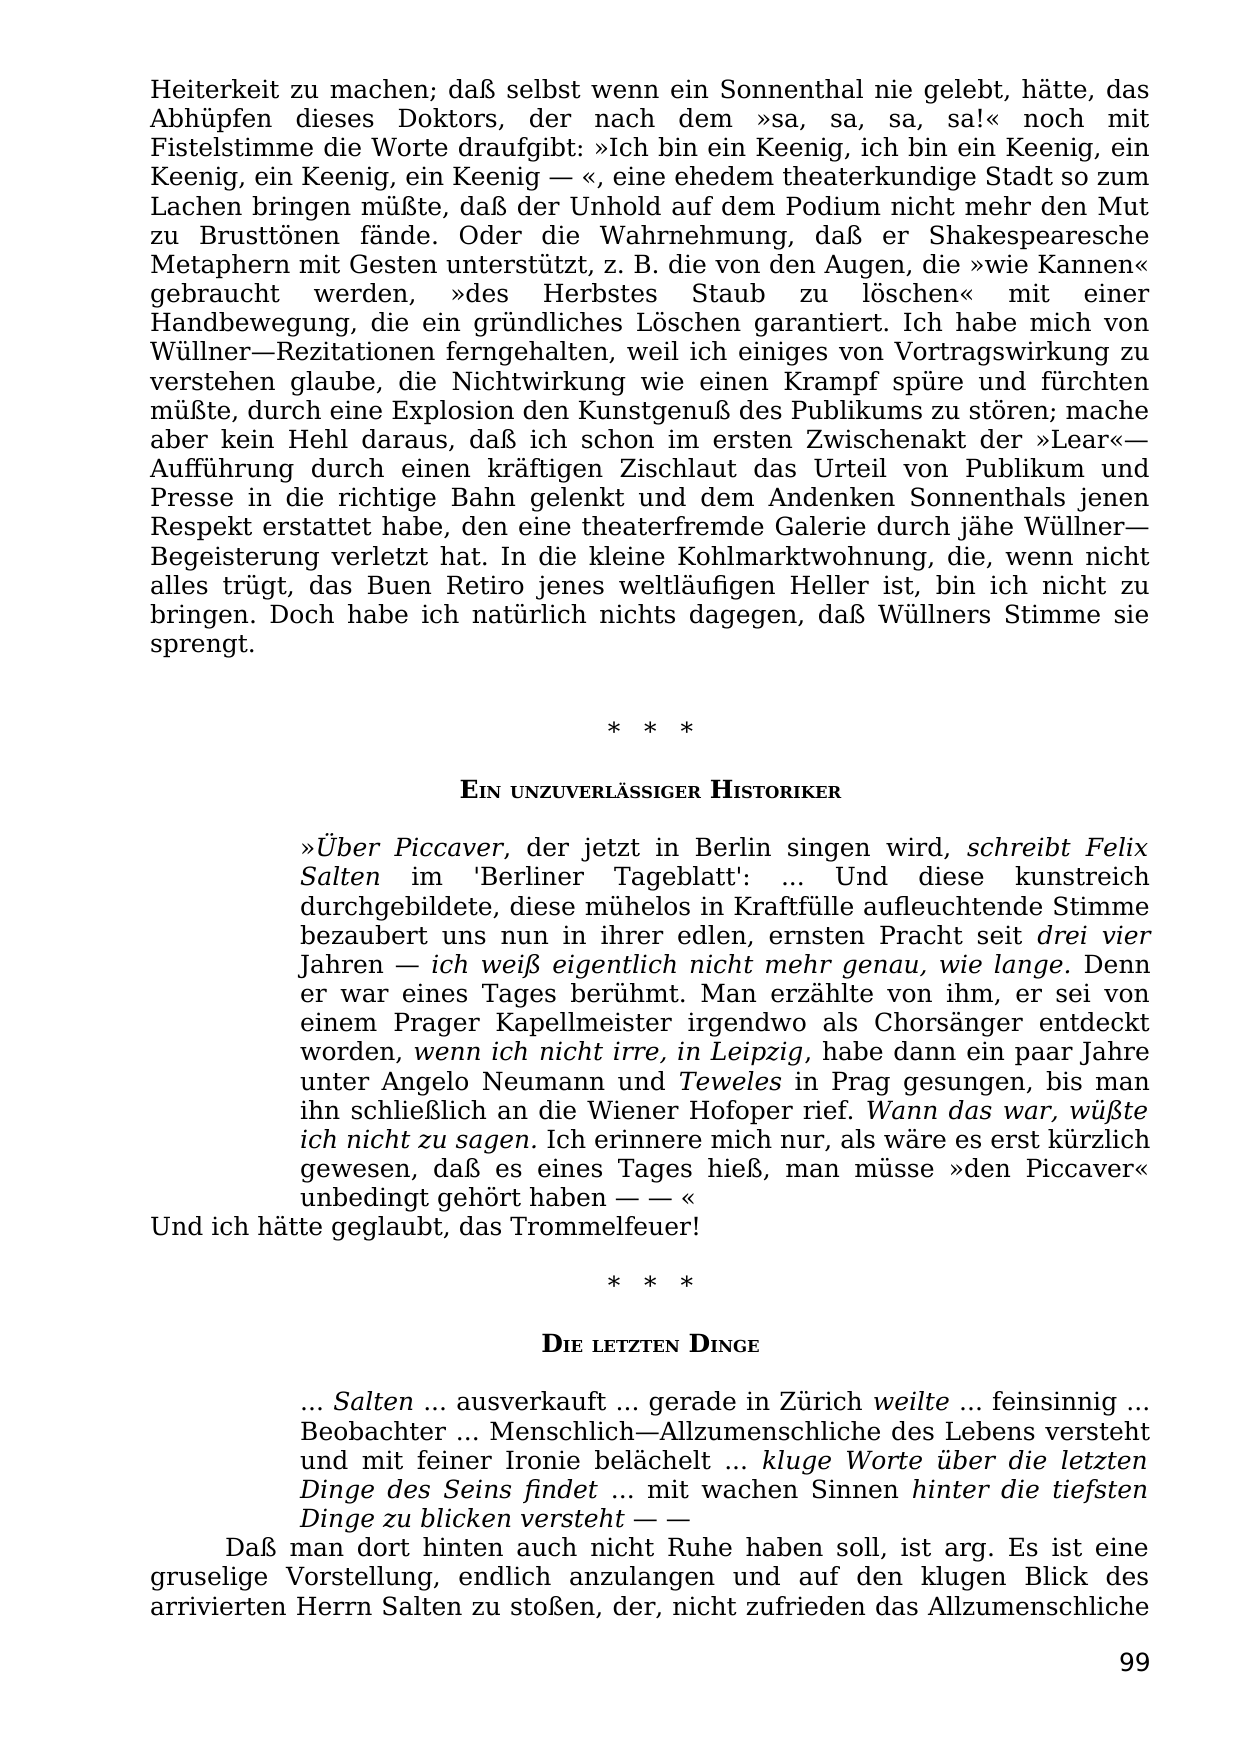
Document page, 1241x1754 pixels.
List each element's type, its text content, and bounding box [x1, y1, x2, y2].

text Heiterkeit zu machen; daß selbst wenn ein Sonnenthal nie gelebt, hätte, das Abhüpfen dieses Doktors, der nach dem »sa, sa, sa, sa!« noch mit Fistelstimme die Worte draufgibt: »Ich bin ein Keenig, ich bin ein Keenig, ein Keenig, ein Keenig, ein Keenig — «, eine ehedem theaterkundige Stadt so zum Lachen bringen müßte, daß der Unhold auf dem Podium nicht mehr den Mut zu Brusttönen fände. Oder die Wahrnehmung, daß er Shakespearesche Metaphern mit Gesten unterstützt, z. B. die von den Augen, die »wie Kannen« gebraucht werden, »des Herbstes Staub zu löschen« mit einer Handbewegung, die ein gründliches Löschen garantiert. Ich habe mich von Wüllner—Rezitationen ferngehalten, weil ich einiges von Vortragswirkung zu verstehen glaube, die Nichtwirkung wie einen Krampf spüre und fürchten müßte, durch eine Explosion den Kunstgenuß des Publikums zu stören; mache aber kein Hehl daraus, daß ich schon im ersten Zwischenakt der »Lear«—Aufführung durch einen kräftigen Zischlaut das Urteil von Publikum und Presse in die richtige Bahn gelenkt und dem Andenken Sonnenthals jenen Respekt erstattet habe, den eine theaterfremde Galerie durch jähe Wüllner—Begeisterung verletzt hat. In die kleine Kohlmarktwohnung, die, wenn nicht alles trügt, das Buen Retiro jenes weltläufigen Heller ist, bin ich nicht zu bringen. Doch habe ich natürlich nichts dagegen, daß Wüllners Stimme sie sprengt. [150, 75, 1151, 658]
text Daß man dort hinten auch nicht Ruhe haben soll, ist arg. Es ist eine gruselige Vorstellung, endlich anzulangen und auf den klugen Blick des arrivierten Herrn Salten zu stoßen, der, nicht zufrieden das Allzumenschliche [150, 1533, 1151, 1621]
text Und ich hätte geglaubt, das Trommelfeuer! [150, 1212, 1151, 1242]
text Ein unzuverlässiger Historiker [150, 746, 1151, 804]
text * * * [150, 717, 1151, 746]
text Die letzten Dinge [150, 1300, 1151, 1358]
text ... Salten ... ausverkauft ... gerade in Zürich weilte ... feinsinnig ... Beobachter ... Menschlich—Allzumenschliche des Lebens versteht und mit feiner Ironie belächelt ... kluge Worte über die letzten Dinge des Seins findet ... mit wachen Sinnen hinter die tiefsten Dinge zu blicken versteht — — [300, 1387, 1151, 1533]
text »Über Piccaver, der jetzt in Berlin singen wird, schreibt Felix Salten im 'Berliner Tageblatt': ... Und diese kunstreich durchgebildete, diese mühelos in Kraftfülle aufleuchtende Stimme bezaubert uns nun in ihrer edlen, ernsten Pracht seit drei vier Jahren — ich weiß eigentlich nicht mehr genau, wie lange. Denn er war eines Tages berühmt. Man erzählte von ihm, er sei von einem Prager Kapellmeister irgendwo als Chorsänger entdeckt worden, wenn ich nicht irre, in Leipzig, habe dann ein paar Jahre unter Angelo Neumann und Teweles in Prag gesungen, bis man ihn schließlich an die Wiener Hofoper rief. Wann das war, wüßte ich nicht zu sagen. Ich erinnere mich nur, als wäre es erst kürzlich gewesen, daß es eines Tages hieß, man müsse »den Piccaver« unbedingt gehört haben — — « [300, 833, 1151, 1212]
text * * * [150, 1271, 1151, 1300]
